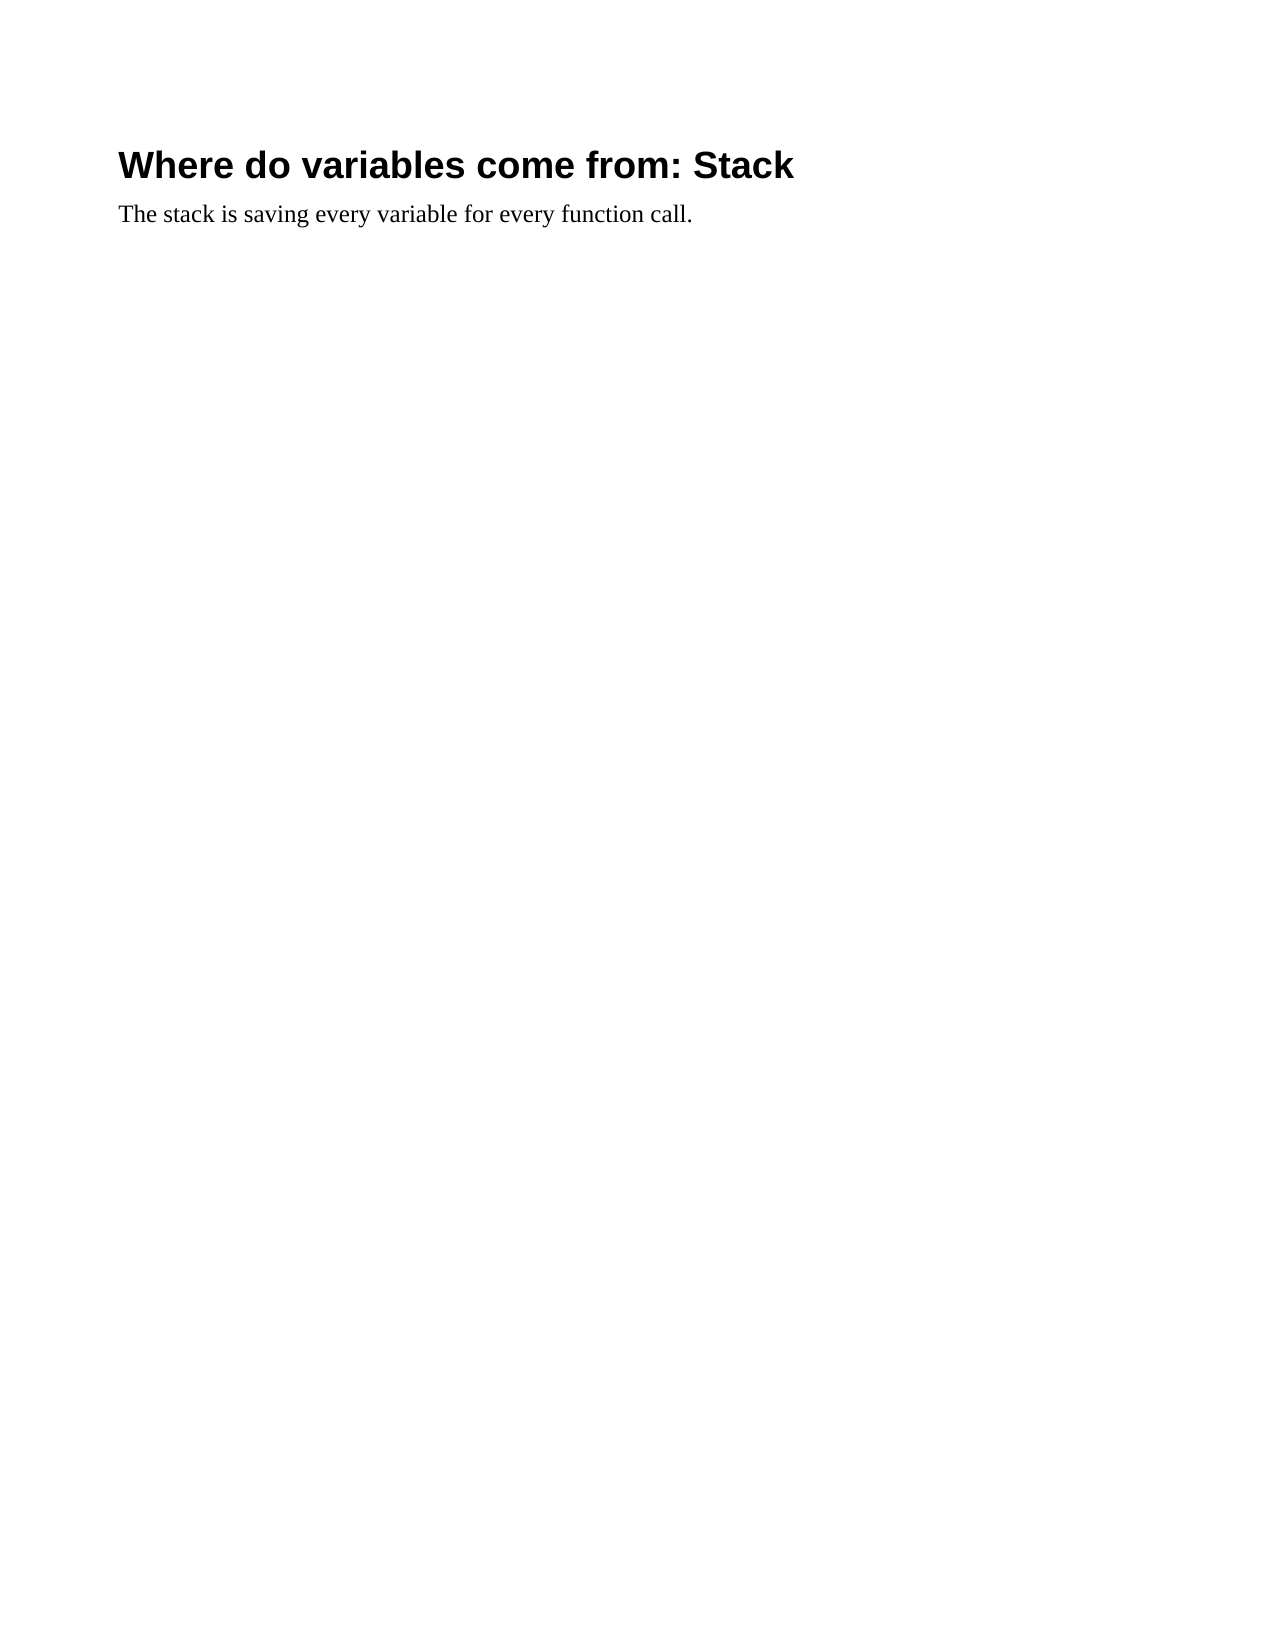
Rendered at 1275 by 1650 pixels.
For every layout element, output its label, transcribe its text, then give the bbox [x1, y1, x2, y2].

subtitle The stack is saving every variable for every function call. [118, 199, 1157, 228]
subtitle Where do variables come from: Stack [118, 143, 1157, 187]
